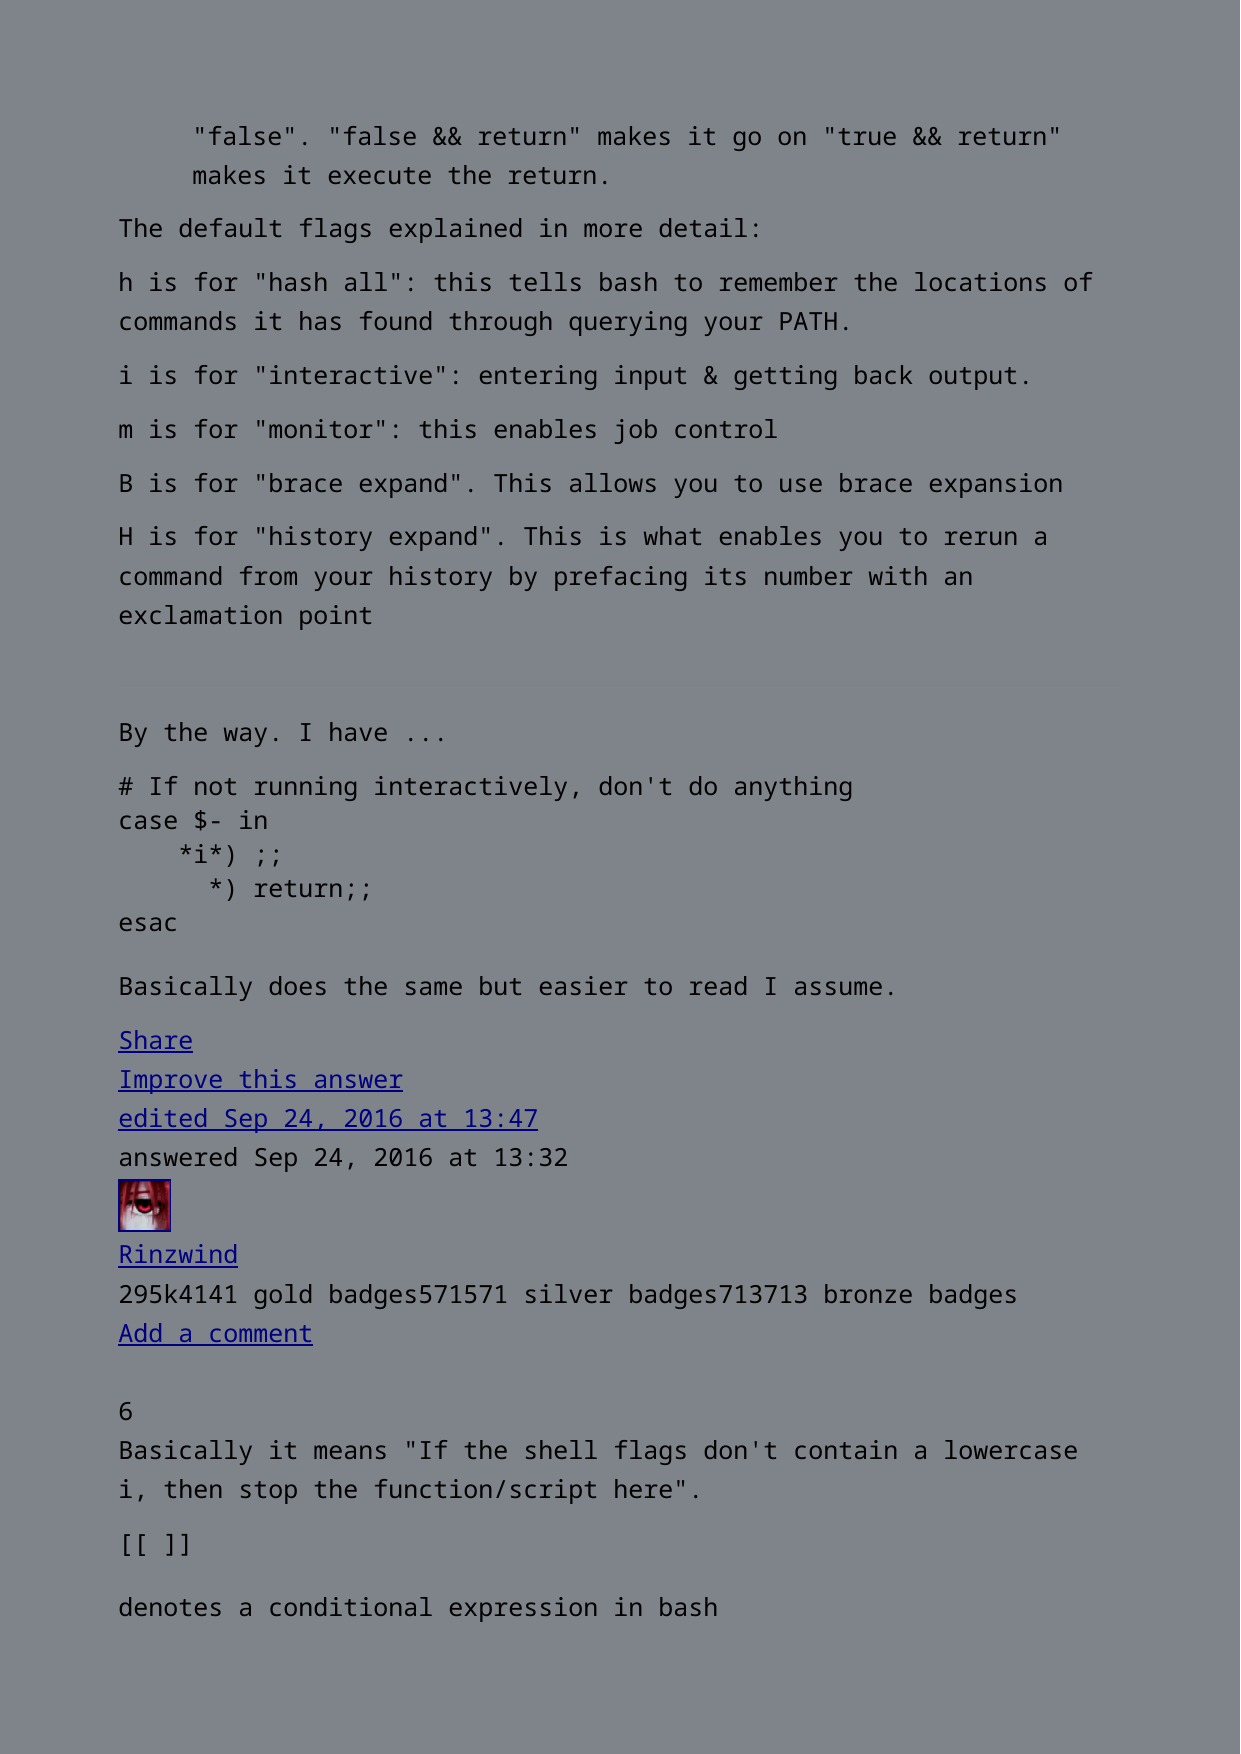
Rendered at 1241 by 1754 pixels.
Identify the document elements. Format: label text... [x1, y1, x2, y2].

text *i*) ;; [118, 837, 1122, 871]
text By the way. I have ... [118, 715, 1122, 749]
text 6 [118, 1394, 1122, 1428]
text B is for "brace expand". This allows you to use brace expansion [118, 465, 1122, 499]
text # If not running interactively, don't do anything [118, 769, 1122, 803]
text 295k4141 gold badges571571 silver badges713713 bronze badges [118, 1276, 1122, 1310]
text *) return;; [118, 871, 1122, 905]
text Improve this answer [118, 1061, 1122, 1096]
text m is for "monitor": this enables job control [118, 411, 1122, 446]
text i is for "interactive": entering input & getting back output. [118, 358, 1122, 392]
text Basically it means "If the shell flags don't contain a lowercase i, then stop the function/script here". [118, 1433, 1122, 1506]
text edited Sep 24, 2016 at 13:47 [118, 1101, 1122, 1135]
text Add a comment [118, 1316, 1122, 1349]
text h is for "hash all": this tells bash to remember the locations of commands it has found through querying your PATH. [118, 265, 1122, 338]
text Rinzwind [118, 1237, 1122, 1271]
text case $- in [118, 803, 1122, 837]
text The default flags explained in more detail: [118, 211, 1122, 245]
text [[ ]] [118, 1526, 1122, 1560]
text Basically does the same but easier to read I assume. [118, 968, 1122, 1003]
list "false". "false && return" makes it go on "true && return" makes it execute the return. [162, 118, 1122, 191]
text esac [118, 905, 1122, 939]
text denotes a conditional expression in bash [118, 1589, 1122, 1623]
picture [120, 1181, 170, 1230]
text Share [118, 1022, 1122, 1056]
text H is for "history expand". This is what enables you to rerun a command from your history by prefacing its number with an exclamation point [118, 519, 1122, 631]
text answered Sep 24, 2016 at 13:32 [118, 1140, 1122, 1174]
